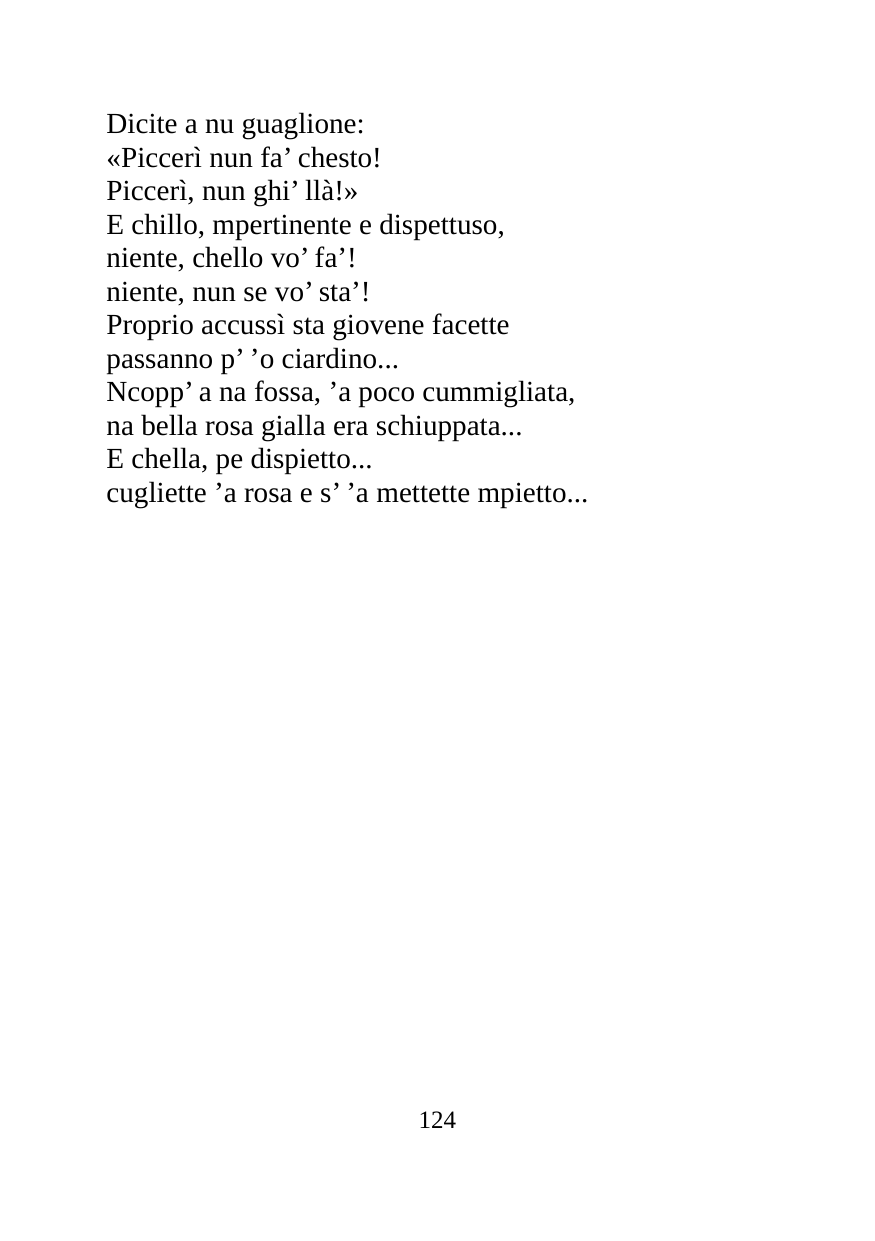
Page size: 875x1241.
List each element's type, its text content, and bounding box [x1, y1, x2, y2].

text passanno p’ ’o ciardino... [106, 341, 768, 374]
text Proprio accussì sta giovene facette [106, 307, 768, 341]
text niente, nun se vo’ sta’! [106, 274, 768, 307]
text niente, chello vo’ fa’! [106, 240, 768, 274]
text cugliette ’a rosa e s’ ’a mettette mpietto... [106, 475, 768, 509]
text Dicite a nu guaglione: [106, 106, 768, 140]
text E chella, pe dispietto... [106, 442, 768, 475]
text Piccerì, nun ghi’ llà!» [106, 173, 768, 207]
text E chillo, mpertinente e dispettuso, [106, 207, 768, 240]
text na bella rosa gialla era schiuppata... [106, 408, 768, 442]
text Ncopp’ a na fossa, ’a poco cummigliata, [106, 374, 768, 408]
text «Piccerì nun fa’ chesto! [106, 140, 768, 173]
